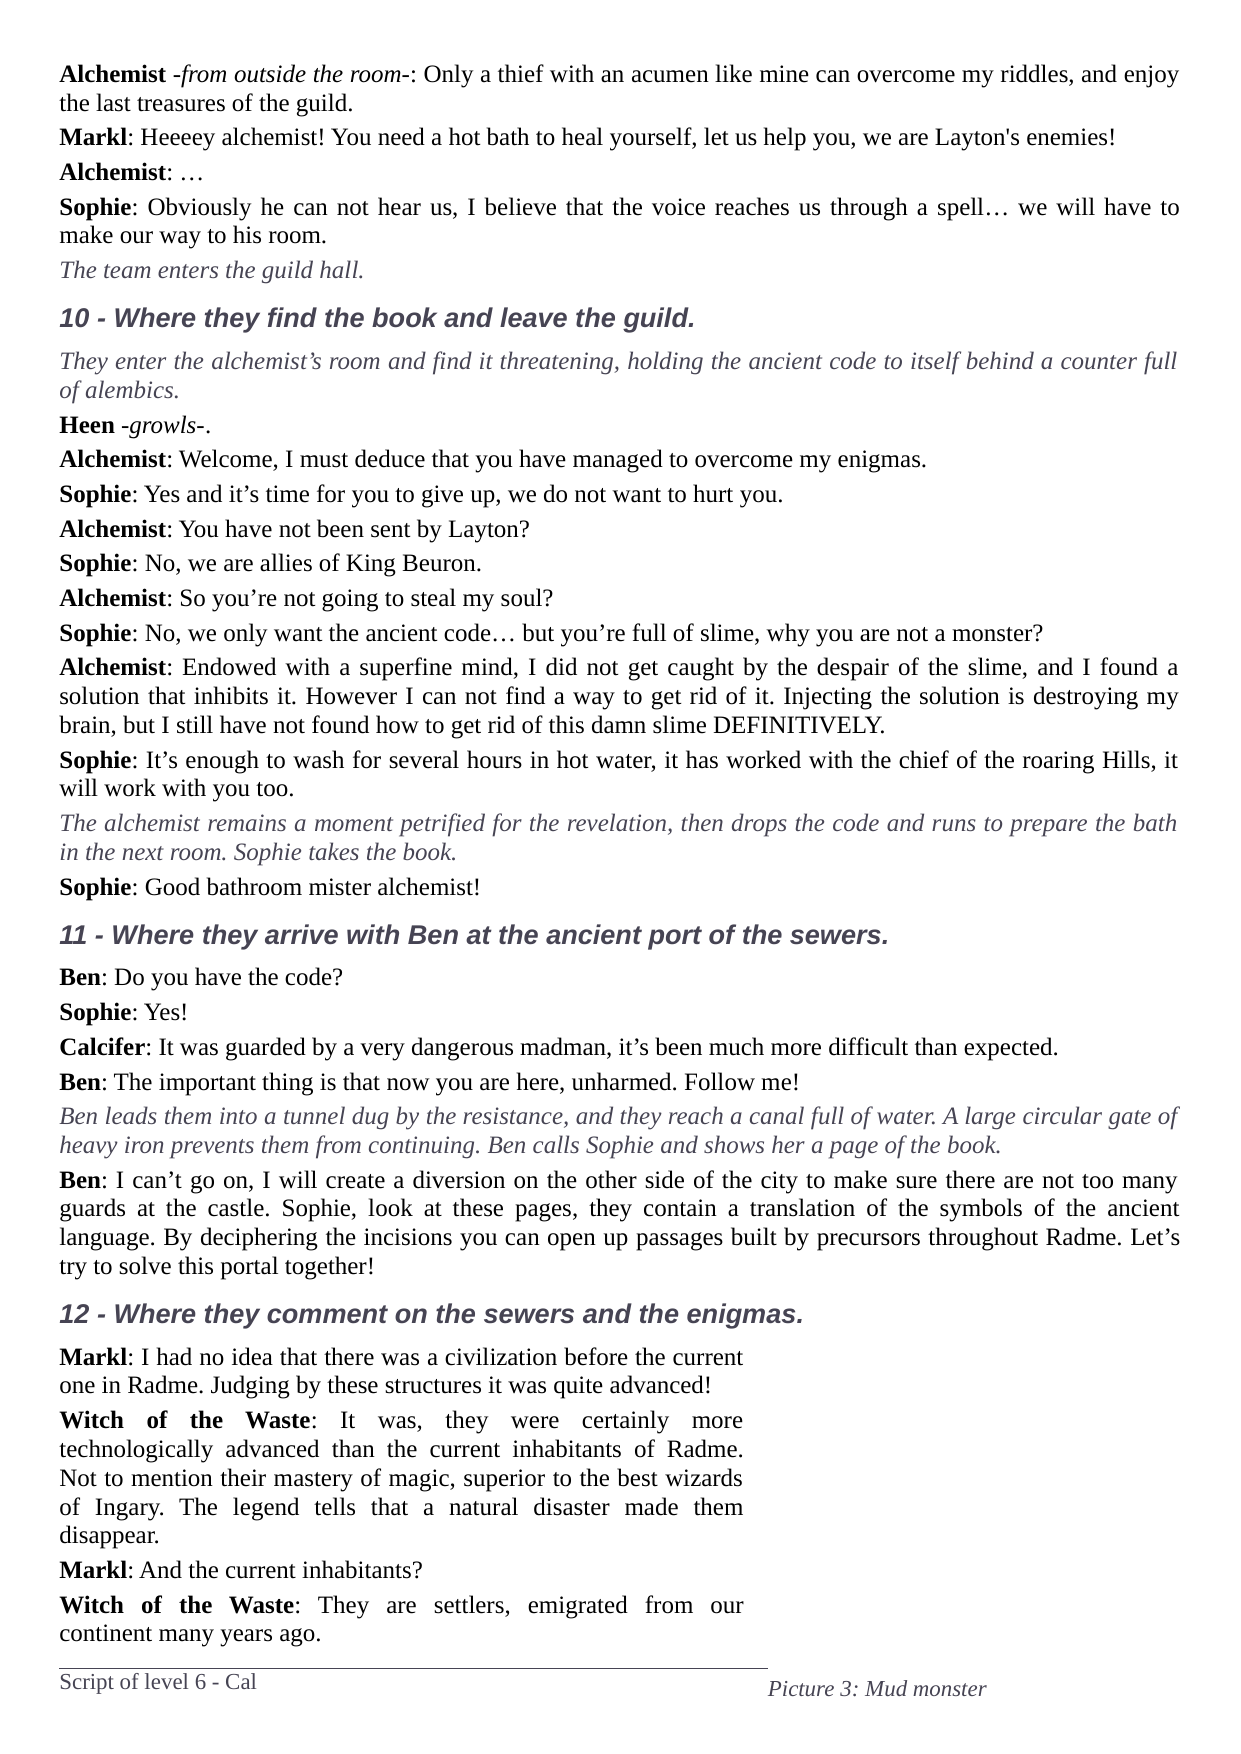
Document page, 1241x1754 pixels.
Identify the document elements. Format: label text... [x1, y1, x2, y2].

text The alchemist remains a moment petrified for the revelation, then drops the code and runs to prepare the bath in the next room. Sophie takes the book. [59, 808, 1181, 866]
text Alchemist: Endowed with a superfine mind, I did not get caught by the despair of the slime, and I found a solution that inhibits it. However I can not find a way to get rid of it. Injecting the solution is destroying my brain, but I still have not found how to get rid of this damn slime DEFINITIVELY. [59, 652, 1181, 739]
subtitle 10 - Where they find the book and leave the guild. [59, 302, 1181, 334]
text Calcifer: It was guarded by a very dangerous madman, it’s been much more difficult than expected. [59, 1032, 1181, 1061]
text Picture 3: Mud monster [768, 1351, 1240, 1701]
text The team enters the guild hall. [59, 255, 1181, 284]
text Ben: Do you have the code? [59, 962, 1181, 991]
text Heen -growls-. [59, 410, 1181, 438]
text Sophie: It’s enough to wash for several hours in hot water, it has worked with the chief of the roaring Hills, it will work with you too. [59, 745, 1181, 802]
text Markl: I had no idea that there was a civilization before the current one in Radme. Judging by these structures it was quite advanced! [59, 1338, 1240, 1399]
text Alchemist: So you’re not going to steal my soul? [59, 583, 1181, 612]
text Ben leads them into a tunnel dug by the resistance, and they reach a canal full of water. A large circular gate of heavy iron prevents them from continuing. Ben calls Sophie and shows her a page of the book. [59, 1101, 1181, 1159]
text Markl: Heeeey alchemist! You need a hot bath to heal yourself, let us help you, we are Layton's enemies! [59, 122, 1181, 151]
text Ben: The important thing is that now you are here, unharmed. Follow me! [59, 1067, 1181, 1095]
subtitle 11 - Where they arrive with Ben at the ancient port of the sewers. [59, 919, 1181, 950]
subtitle 12 - Where they comment on the sewers and the enigmas. [59, 1298, 1181, 1329]
text Sophie: Obviously he can not hear us, I believe that the voice reaches us through a spell… we will have to make our way to his room. [59, 192, 1181, 249]
text Alchemist -from outside the room-: Only a thief with an acumen like mine can overcome my riddles, and enjoy the last treasures of the guild. [59, 59, 1181, 117]
text Witch of the Waste: It was, they were certainly more technologically advanced than the current inhabitants of Radme. Not to mention their mastery of magic, superior to the best wizards of Ingary. The legend tells that a natural disaster made them disappear. [59, 1405, 768, 1549]
text Sophie: Yes! [59, 997, 1181, 1026]
text Markl: And the current inhabitants? [59, 1555, 768, 1584]
text Sophie: No, we are allies of King Beuron. [59, 548, 1181, 577]
text Witch of the Waste: They are settlers, emigrated from our continent many years ago. [59, 1590, 768, 1647]
text Alchemist: Welcome, I must deduce that you have managed to overcome my enigmas. [59, 444, 1181, 473]
text Alchemist: … [59, 157, 1181, 186]
text Alchemist: You have not been sent by Layton? [59, 514, 1181, 542]
text They enter the alchemist’s room and find it threatening, holding the ancient code to itself behind a counter full of alembics. [59, 346, 1181, 404]
text Sophie: Yes and it’s time for you to give up, we do not want to hurt you. [59, 479, 1181, 508]
text Ben: I can’t go on, I will create a diversion on the other side of the city to make sure there are not too many guards at the castle. Sophie, look at these pages, they contain a translation of the symbols of the ancient language. By deciphering the incisions you can open up passages built by precursors throughout Radme. Let’s try to solve this portal together! [59, 1165, 1181, 1280]
text Sophie: No, we only want the ancient code… but you’re full of slime, why you are not a monster? [59, 618, 1181, 647]
text Sophie: Good bathroom mister alchemist! [59, 872, 1181, 900]
